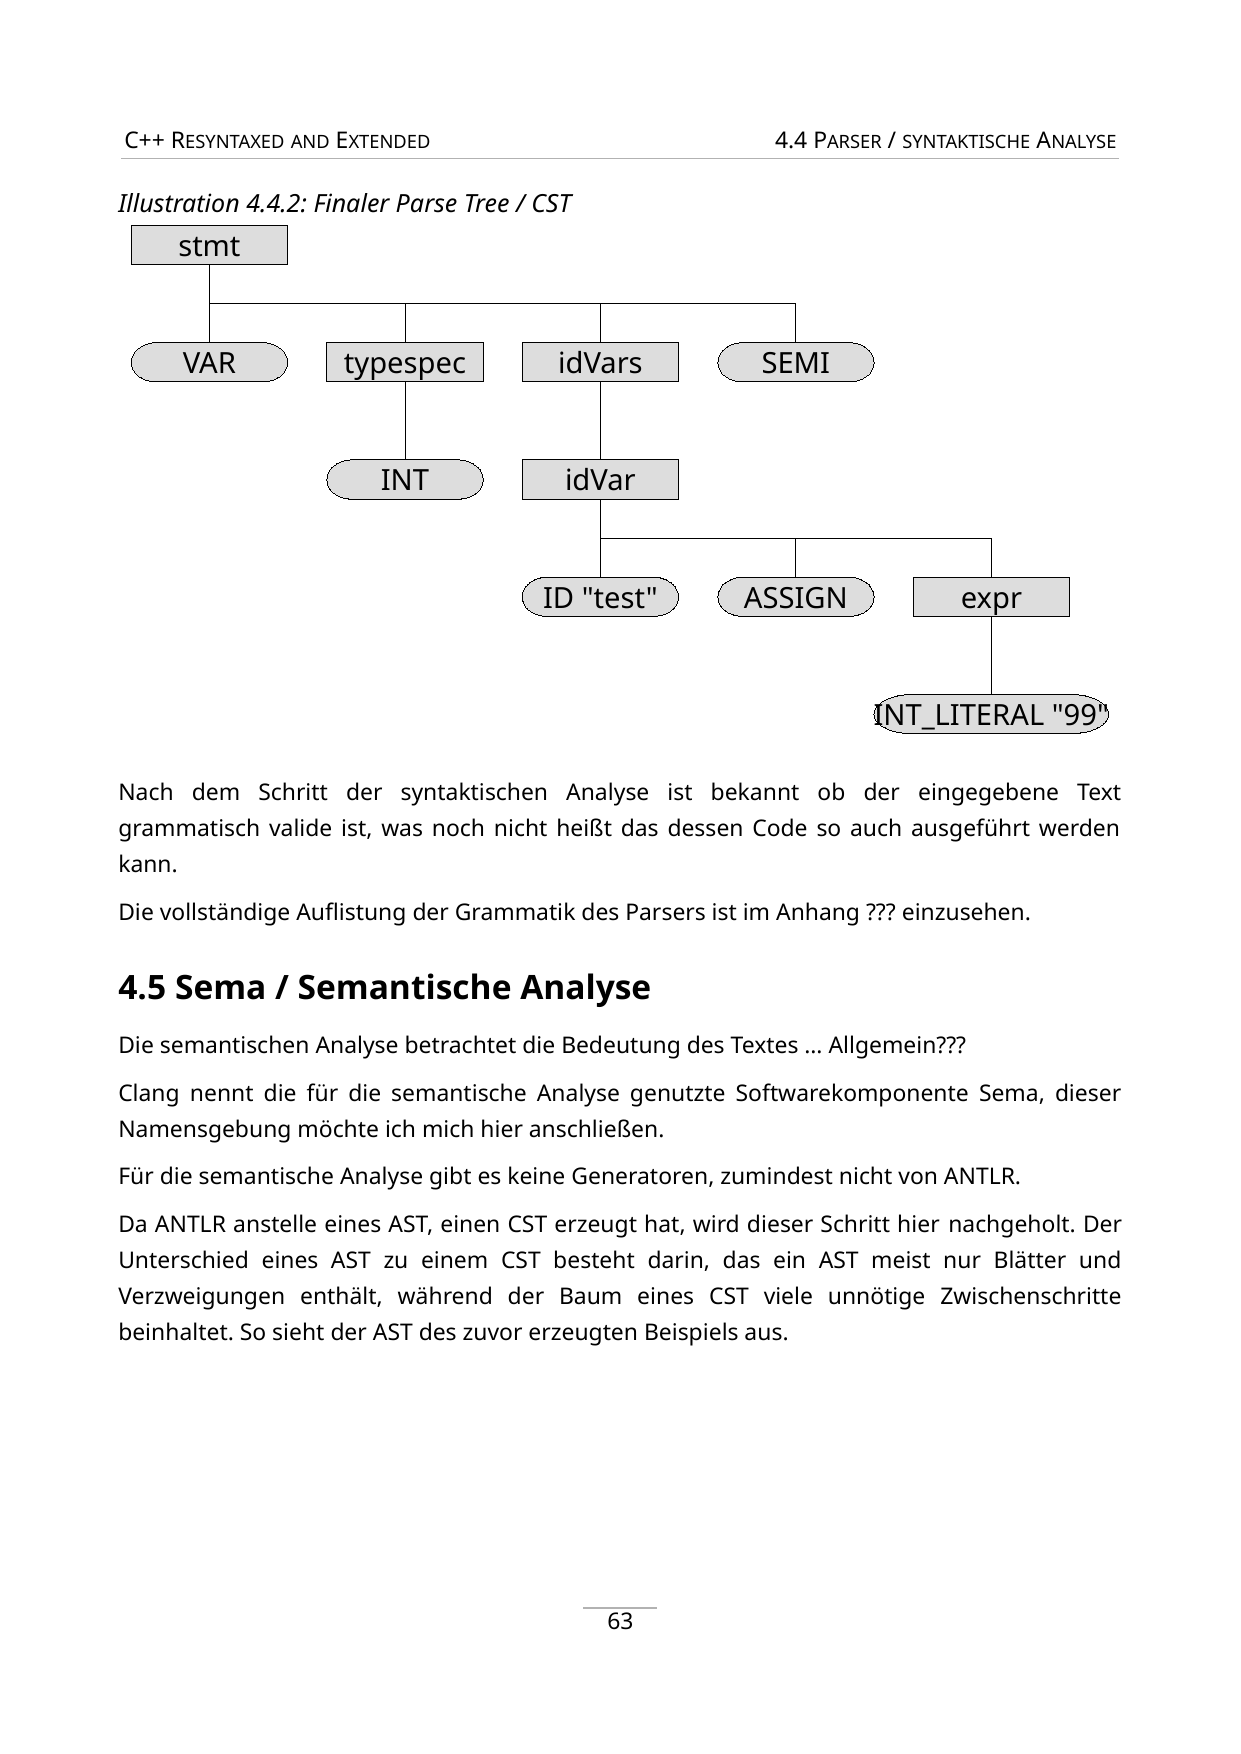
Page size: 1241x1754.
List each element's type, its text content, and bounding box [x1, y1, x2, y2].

subtitle Sema / Semantische Analyse [118, 964, 1122, 1010]
text Für die semantische Analyse gibt es keine Generatoren, zumindest nicht von ANTLR. [118, 1160, 1122, 1192]
text Nach dem Schritt der syntaktischen Analyse ist bekannt ob der eingegebene Text grammatisch valide ist, was noch nicht heißt das dessen Code so auch ausgeführt werden kann. [118, 219, 1122, 879]
text [118, 173, 1122, 185]
text Die semantischen Analyse betrachtet die Bedeutung des Textes … Allgemein??? [118, 1029, 1122, 1060]
text Illustration 4.4.2: Finaler Parse Tree / CST [118, 185, 1122, 219]
text Clang nennt die für die semantische Analyse genutzte Softwarekomponente Sema, dieser Namensgebung möchte ich mich hier anschließen. [118, 1077, 1122, 1144]
text Da ANTLR anstelle eines AST, einen CST erzeugt hat, wird dieser Schritt hier nachgeholt. Der Unterschied eines AST zu einem CST besteht darin, das ein AST meist nur Blätter und Verzweigungen enthält, während der Baum eines CST viele unnötige Zwischenschritte beinhaltet. So sieht der AST des zuvor erzeugten Beispiels aus. [118, 1208, 1122, 1347]
text Die vollständige Auflistung der Grammatik des Parsers ist im Anhang ??? einzusehen. [118, 895, 1122, 927]
